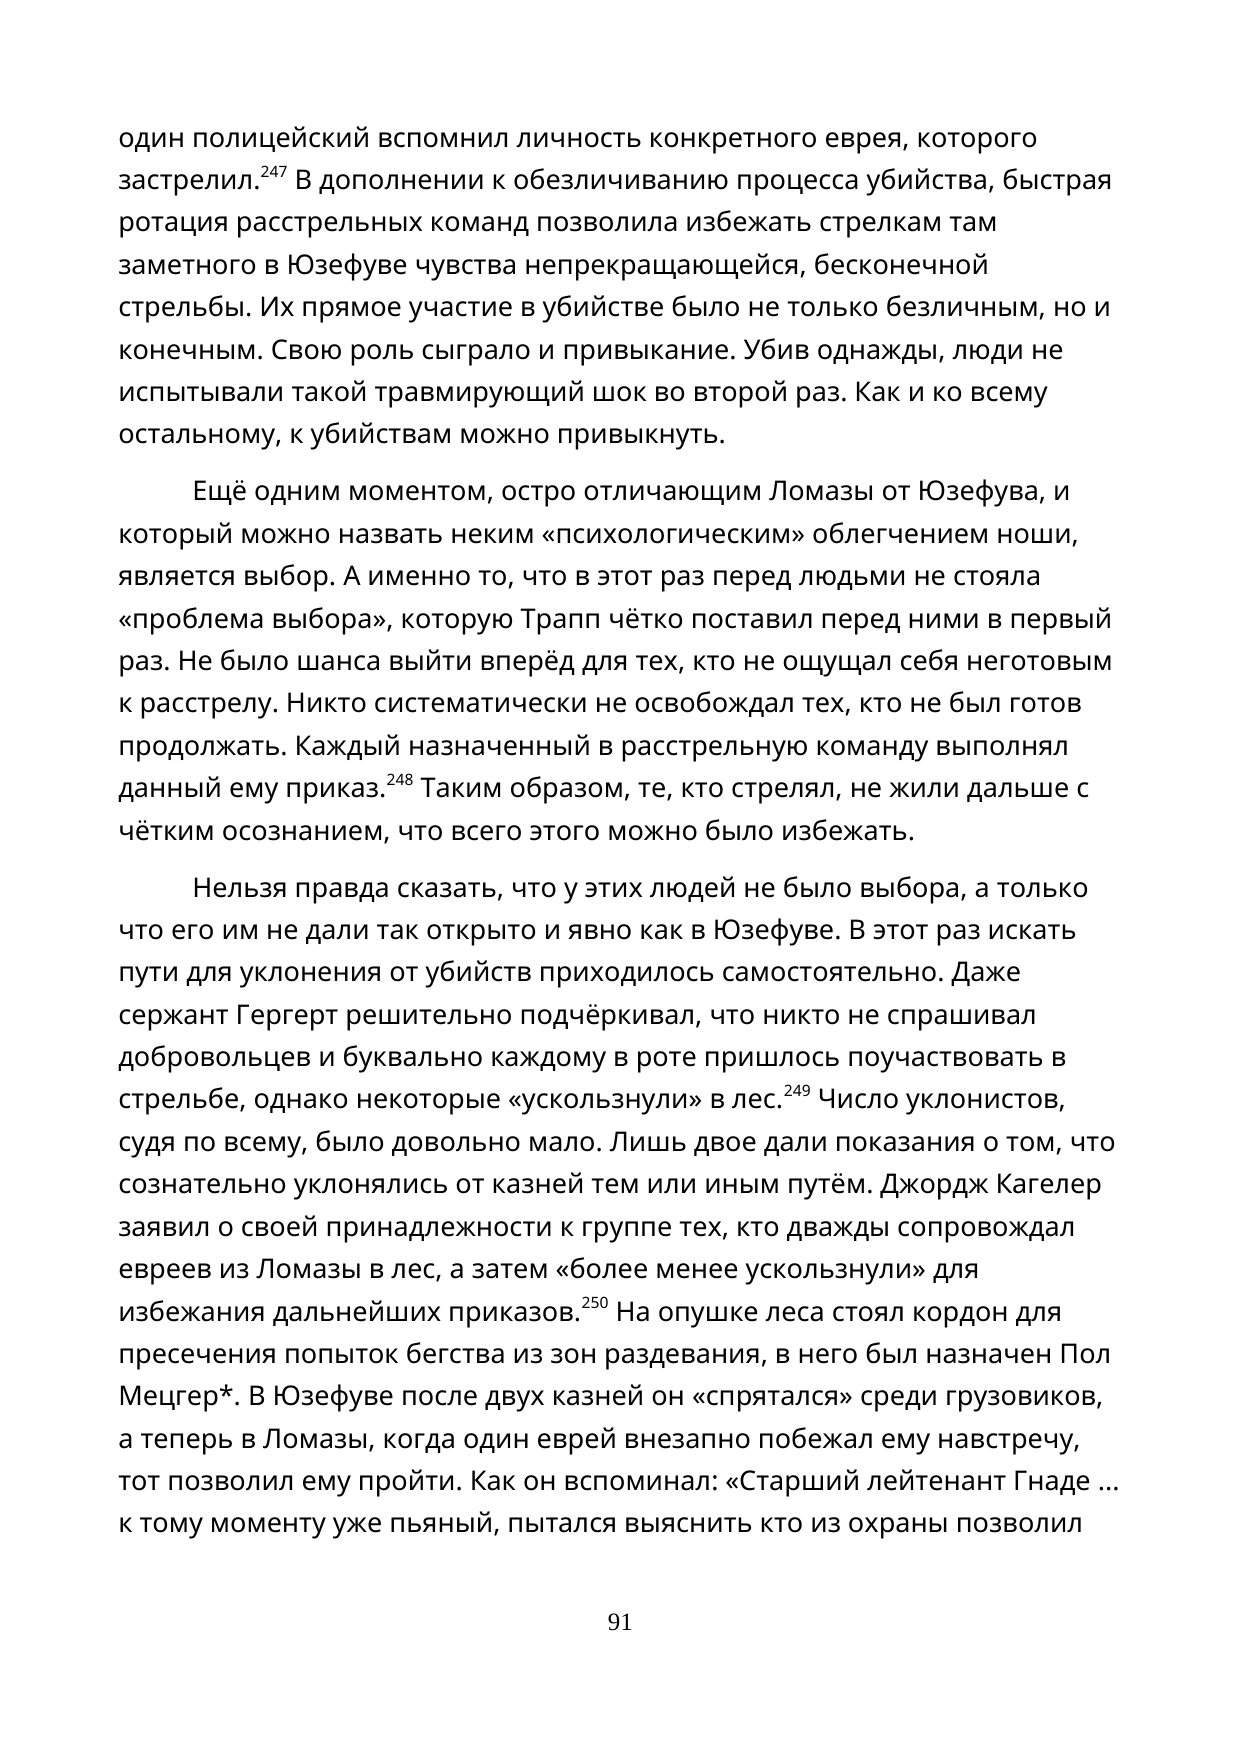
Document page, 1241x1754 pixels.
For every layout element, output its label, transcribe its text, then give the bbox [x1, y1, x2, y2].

text Нельзя правда сказать, что у этих людей не было выбора, а только что его им не дали так открыто и явно как в Юзефуве. В этот раз искать пути для уклонения от убийств приходилось самостоятельно. Даже сержант Гергерт решительно подчёркивал, что никто не спрашивал добровольцев и буквально каждому в роте пришлось поучаствовать в стрельбе, однако некоторые «ускользнули» в лес. Число уклонистов, судя по всему, было довольно мало. Лишь двое дали показания о том, что сознательно уклонялись от казней тем или иным путём. Джордж Кагелер заявил о своей принадлежности к группе тех, кто дважды сопровождал евреев из Ломазы в лес, а затем «более менее ускользнули» для избежания дальнейших приказов. На опушке леса стоял кордон для пресечения попыток бегства из зон раздевания, в него был назначен Пол Мецгер*. В Юзефуве после двух казней он «спрятался» среди грузовиков, а теперь в Ломазы, когда один еврей внезапно побежал ему навстречу, тот позволил ему пройти. Как он вспоминал: «Старший лейтенант Гнаде ... к тому моменту уже пьяный, пытался выяснить кто из охраны позволил [118, 868, 1122, 1541]
text Ещё одним моментом, остро отличающим Ломазы от Юзефува, и который можно назвать неким «психологическим» облегчением ноши, является выбор. А именно то, что в этот раз перед людьми не стояла «проблема выбора», которую Трапп чётко поставил перед ними в первый раз. Не было шанса выйти вперёд для тех, кто не ощущал себя неготовым к расстрелу. Никто систематически не освобождал тех, кто не был готов продолжать. Каждый назначенный в расстрельную команду выполнял данный ему приказ. Таким образом, те, кто стрелял, не жили дальше с чётким осознанием, что всего этого можно было избежать. [118, 472, 1122, 848]
text один полицейский вспомнил личность конкретного еврея, которого застрелил. В дополнении к обезличиванию процесса убийства, быстрая ротация расстрельных команд позволила избежать стрелкам там заметного в Юзефуве чувства непрекращающейся, бесконечной стрельбы. Их прямое участие в убийстве было не только безличным, но и конечным. Свою роль сыграло и привыкание. Убив однажды, люди не испытывали такой травмирующий шок во второй раз. Как и ко всему остальному, к убийствам можно привыкнуть. [118, 118, 1122, 452]
